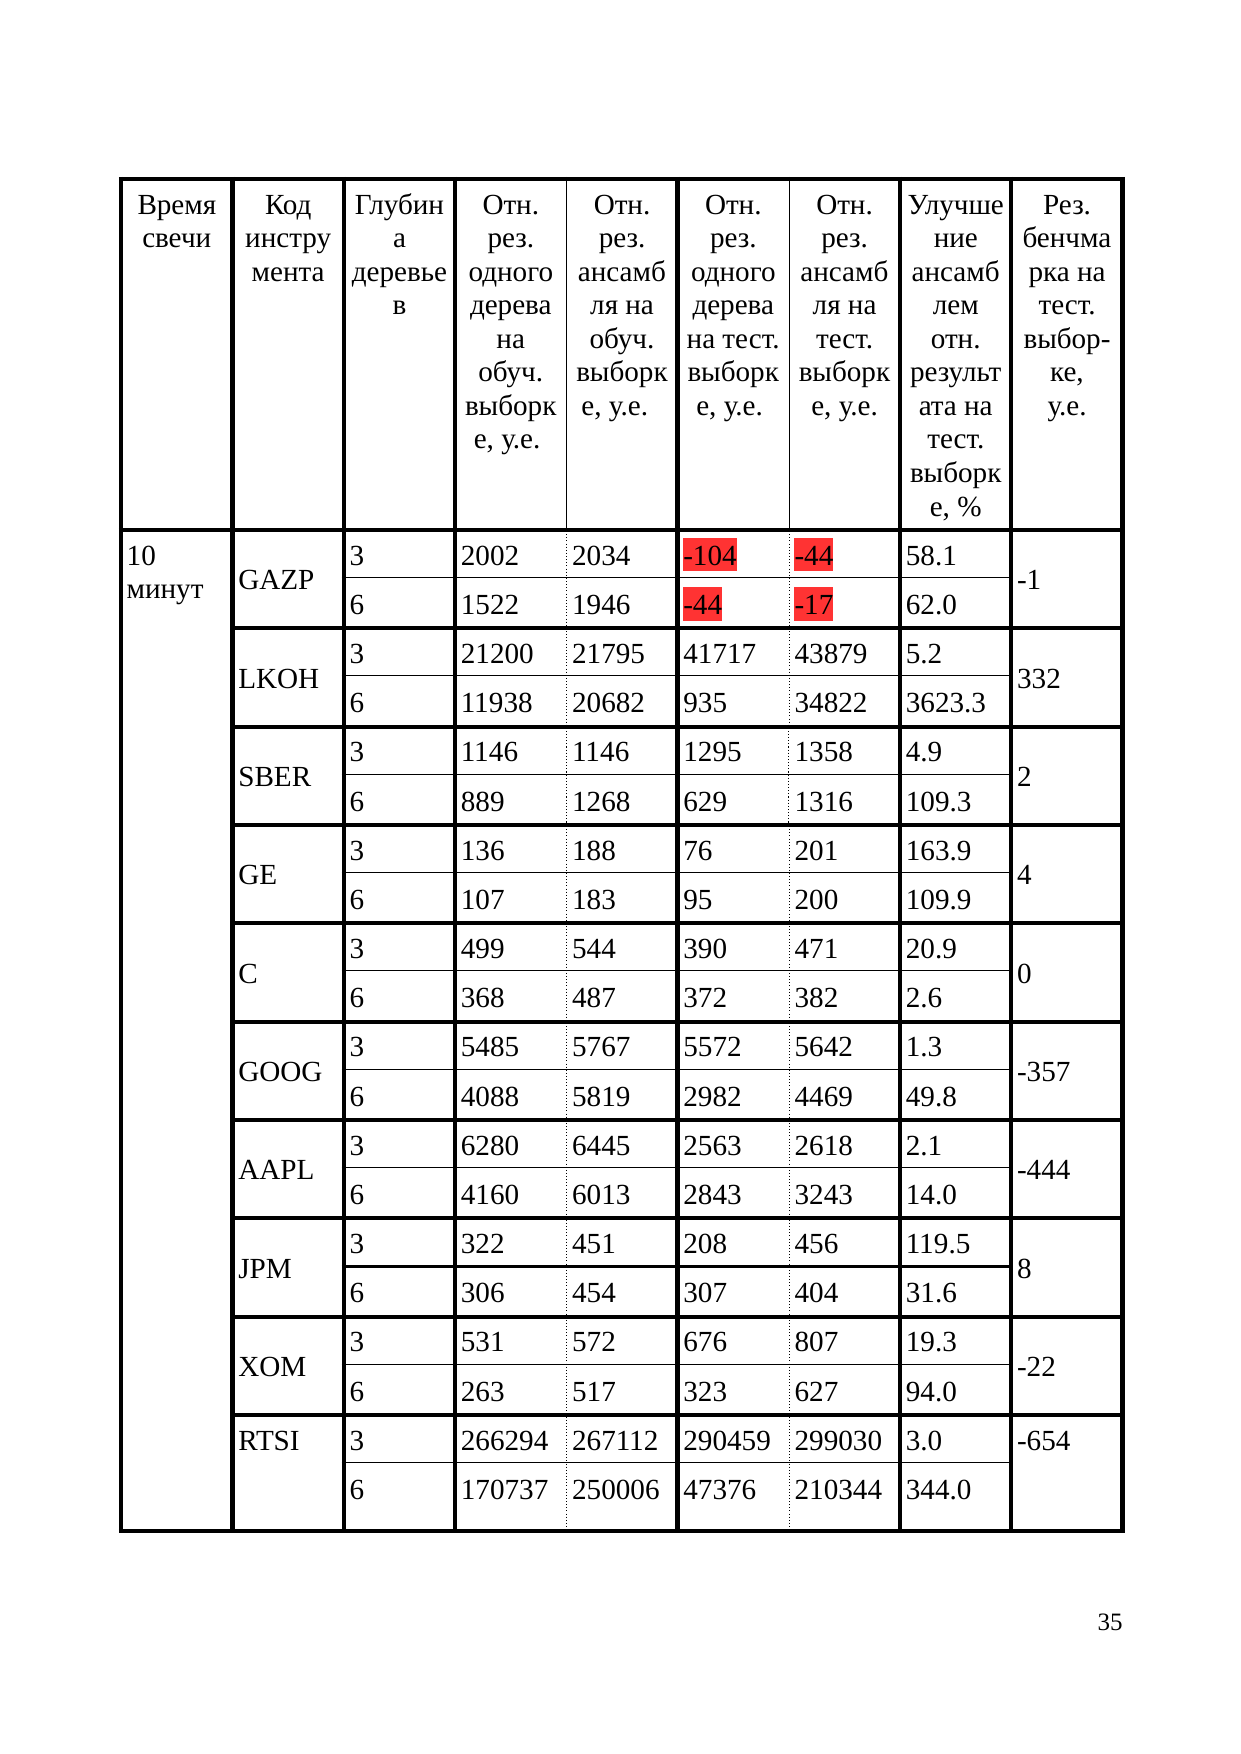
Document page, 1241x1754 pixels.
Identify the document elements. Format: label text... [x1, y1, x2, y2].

table_cell GE [235, 827, 342, 921]
table_cell 572 [566, 1319, 675, 1364]
table_cell 2563 [680, 1122, 789, 1167]
table_cell 20682 [566, 676, 675, 724]
table_cell 5642 [789, 1024, 898, 1069]
table_cell 19.3 [902, 1319, 1009, 1364]
table_cell -444 [1013, 1122, 1120, 1216]
table_cell 10 минут [123, 532, 230, 1529]
table_cell GOOG [235, 1024, 342, 1118]
table_cell 6 [346, 971, 453, 1019]
table_cell 471 [789, 925, 898, 970]
table_cell 34822 [789, 676, 898, 724]
table_cell 119.5 [902, 1220, 1009, 1265]
table_cell 6280 [457, 1122, 566, 1167]
table_cell 307 [680, 1268, 789, 1314]
table_cell 6 [346, 1168, 453, 1216]
table_cell 21200 [457, 630, 566, 675]
table_cell JPM [235, 1220, 342, 1314]
table_cell XOM [235, 1319, 342, 1413]
table_cell 517 [566, 1365, 675, 1413]
table_cell 200 [789, 873, 898, 921]
table_cell -1 [1013, 532, 1120, 626]
table_cell 390 [680, 925, 789, 970]
table_cell 47376 [680, 1463, 789, 1529]
table_cell 323 [680, 1365, 789, 1413]
table_cell 183 [566, 873, 675, 921]
table_cell 1946 [566, 578, 675, 626]
table_cell 676 [680, 1319, 789, 1364]
table_cell 1522 [457, 578, 566, 626]
table_cell 8 [1013, 1220, 1120, 1314]
table_cell 4160 [457, 1168, 566, 1216]
table_cell 4 [1013, 827, 1120, 921]
table_cell 31.6 [902, 1268, 1009, 1314]
table_cell RTSI [235, 1417, 342, 1529]
table_cell 344.0 [902, 1463, 1009, 1529]
table_header Отн. рез. ансамбля на обуч. выборке, у.е. [567, 181, 675, 528]
table_cell 11938 [457, 676, 566, 724]
table_cell 266294 [457, 1417, 566, 1462]
table_cell 6 [346, 1070, 453, 1118]
table_cell 3 [346, 1024, 453, 1069]
table_cell 629 [680, 775, 789, 823]
table_cell 332 [1013, 630, 1120, 724]
table_cell 6 [346, 1463, 453, 1529]
table_cell 935 [680, 676, 789, 724]
table_cell AAPL [235, 1122, 342, 1216]
table_cell 2.1 [902, 1122, 1009, 1167]
table_cell -357 [1013, 1024, 1120, 1118]
table_cell 107 [457, 873, 566, 921]
table_cell 5819 [566, 1070, 675, 1118]
table_cell SBER [235, 729, 342, 823]
table_cell 76 [680, 827, 789, 872]
table_cell 136 [457, 827, 566, 872]
table_cell 531 [457, 1319, 566, 1364]
table_cell -654 [1013, 1417, 1120, 1529]
table_cell 306 [457, 1268, 566, 1314]
table_cell 163.9 [902, 827, 1009, 872]
table_cell 6 [346, 775, 453, 823]
table_cell 368 [457, 971, 566, 1019]
table_header Код инструмента [235, 181, 342, 528]
table_cell 208 [680, 1220, 789, 1265]
table_cell 6 [346, 873, 453, 921]
table_cell 1146 [457, 729, 566, 774]
table_cell 487 [566, 971, 675, 1019]
table_header Отн. рез. одного дерева на обуч. выборке, у.е. [457, 181, 566, 528]
table_cell 1295 [680, 729, 789, 774]
table_cell 6445 [566, 1122, 675, 1167]
table_cell 6 [346, 676, 453, 724]
table_cell C [235, 925, 342, 1019]
table_cell 5.2 [902, 630, 1009, 675]
table_cell 109.3 [902, 775, 1009, 823]
table_cell 5485 [457, 1024, 566, 1069]
table_cell 62.0 [902, 578, 1009, 626]
table_cell 3.0 [902, 1417, 1009, 1462]
table_cell 544 [566, 925, 675, 970]
table_cell 1358 [789, 729, 898, 774]
table_header Улучшение ансамблем отн. результата на тест. выборке, % [902, 181, 1009, 528]
table_cell 627 [789, 1365, 898, 1413]
table_cell 3 [346, 1319, 453, 1364]
table_cell 2982 [680, 1070, 789, 1118]
table_cell 95 [680, 873, 789, 921]
table_cell 6 [346, 1365, 453, 1413]
table_cell 170737 [457, 1463, 566, 1529]
table_cell 6 [346, 1268, 453, 1314]
table_cell GAZP [235, 532, 342, 626]
table_cell 3 [346, 925, 453, 970]
table_cell 3 [346, 1122, 453, 1167]
table_cell 14.0 [902, 1168, 1009, 1216]
table_cell 6 [346, 578, 453, 626]
table_cell 43879 [789, 630, 898, 675]
table_cell 454 [566, 1268, 675, 1314]
table_cell 94.0 [902, 1365, 1009, 1413]
table_cell 1.3 [902, 1024, 1009, 1069]
table_cell 456 [789, 1220, 898, 1265]
table_cell 2843 [680, 1168, 789, 1216]
table_cell 2002 [457, 532, 566, 577]
table_cell 3 [346, 729, 453, 774]
table_cell 21795 [566, 630, 675, 675]
table_cell 889 [457, 775, 566, 823]
table_header Рез. бенчмарка на тест. выбор-ке, у.е. [1013, 181, 1120, 528]
table_cell 322 [457, 1220, 566, 1265]
table_cell 5572 [680, 1024, 789, 1069]
table_cell 299030 [789, 1417, 898, 1462]
table_cell 2 [1013, 729, 1120, 823]
table_cell 1316 [789, 775, 898, 823]
table_cell 499 [457, 925, 566, 970]
table_cell 6013 [566, 1168, 675, 1216]
table_cell 5767 [566, 1024, 675, 1069]
table_cell 3 [346, 630, 453, 675]
table_cell 4.9 [902, 729, 1009, 774]
table_cell -44 [789, 532, 898, 577]
table_cell LKOH [235, 630, 342, 724]
table_cell 109.9 [902, 873, 1009, 921]
table_cell 0 [1013, 925, 1120, 1019]
table_cell 20.9 [902, 925, 1009, 970]
table_cell 3243 [789, 1168, 898, 1216]
table_cell 3 [346, 827, 453, 872]
table_header Отн. рез. одного дерева на тест. выборке, у.е. [680, 181, 789, 528]
table_cell -44 [680, 578, 789, 626]
table_cell 58.1 [902, 532, 1009, 577]
table_cell 290459 [680, 1417, 789, 1462]
table_cell 3 [346, 532, 453, 577]
table_cell -17 [789, 578, 898, 626]
table_cell 3 [346, 1220, 453, 1265]
table_cell 382 [789, 971, 898, 1019]
table_cell 267112 [566, 1417, 675, 1462]
table_cell 807 [789, 1319, 898, 1364]
table_cell -22 [1013, 1319, 1120, 1413]
table_cell 250006 [566, 1463, 675, 1529]
table_cell -104 [680, 532, 789, 577]
table_cell 201 [789, 827, 898, 872]
table_header Глубина деревьев [346, 181, 453, 528]
table_cell 2618 [789, 1122, 898, 1167]
table_cell 263 [457, 1365, 566, 1413]
table_cell 2.6 [902, 971, 1009, 1019]
table_cell 372 [680, 971, 789, 1019]
table_cell 3623.3 [902, 676, 1009, 724]
table_cell 2034 [566, 532, 675, 577]
table_cell 3 [346, 1417, 453, 1462]
table_cell 404 [789, 1268, 898, 1314]
table_cell 188 [566, 827, 675, 872]
table_cell 1146 [566, 729, 675, 774]
table_cell 4469 [789, 1070, 898, 1118]
table_header Время свечи [123, 181, 230, 528]
table_cell 4088 [457, 1070, 566, 1118]
table_header Отн. рез. ансамбля на тест. выборке, у.е. [790, 181, 898, 528]
table_cell 49.8 [902, 1070, 1009, 1118]
table_cell 451 [566, 1220, 675, 1265]
table_cell 210344 [789, 1463, 898, 1529]
table_cell 1268 [566, 775, 675, 823]
table_cell 41717 [680, 630, 789, 675]
